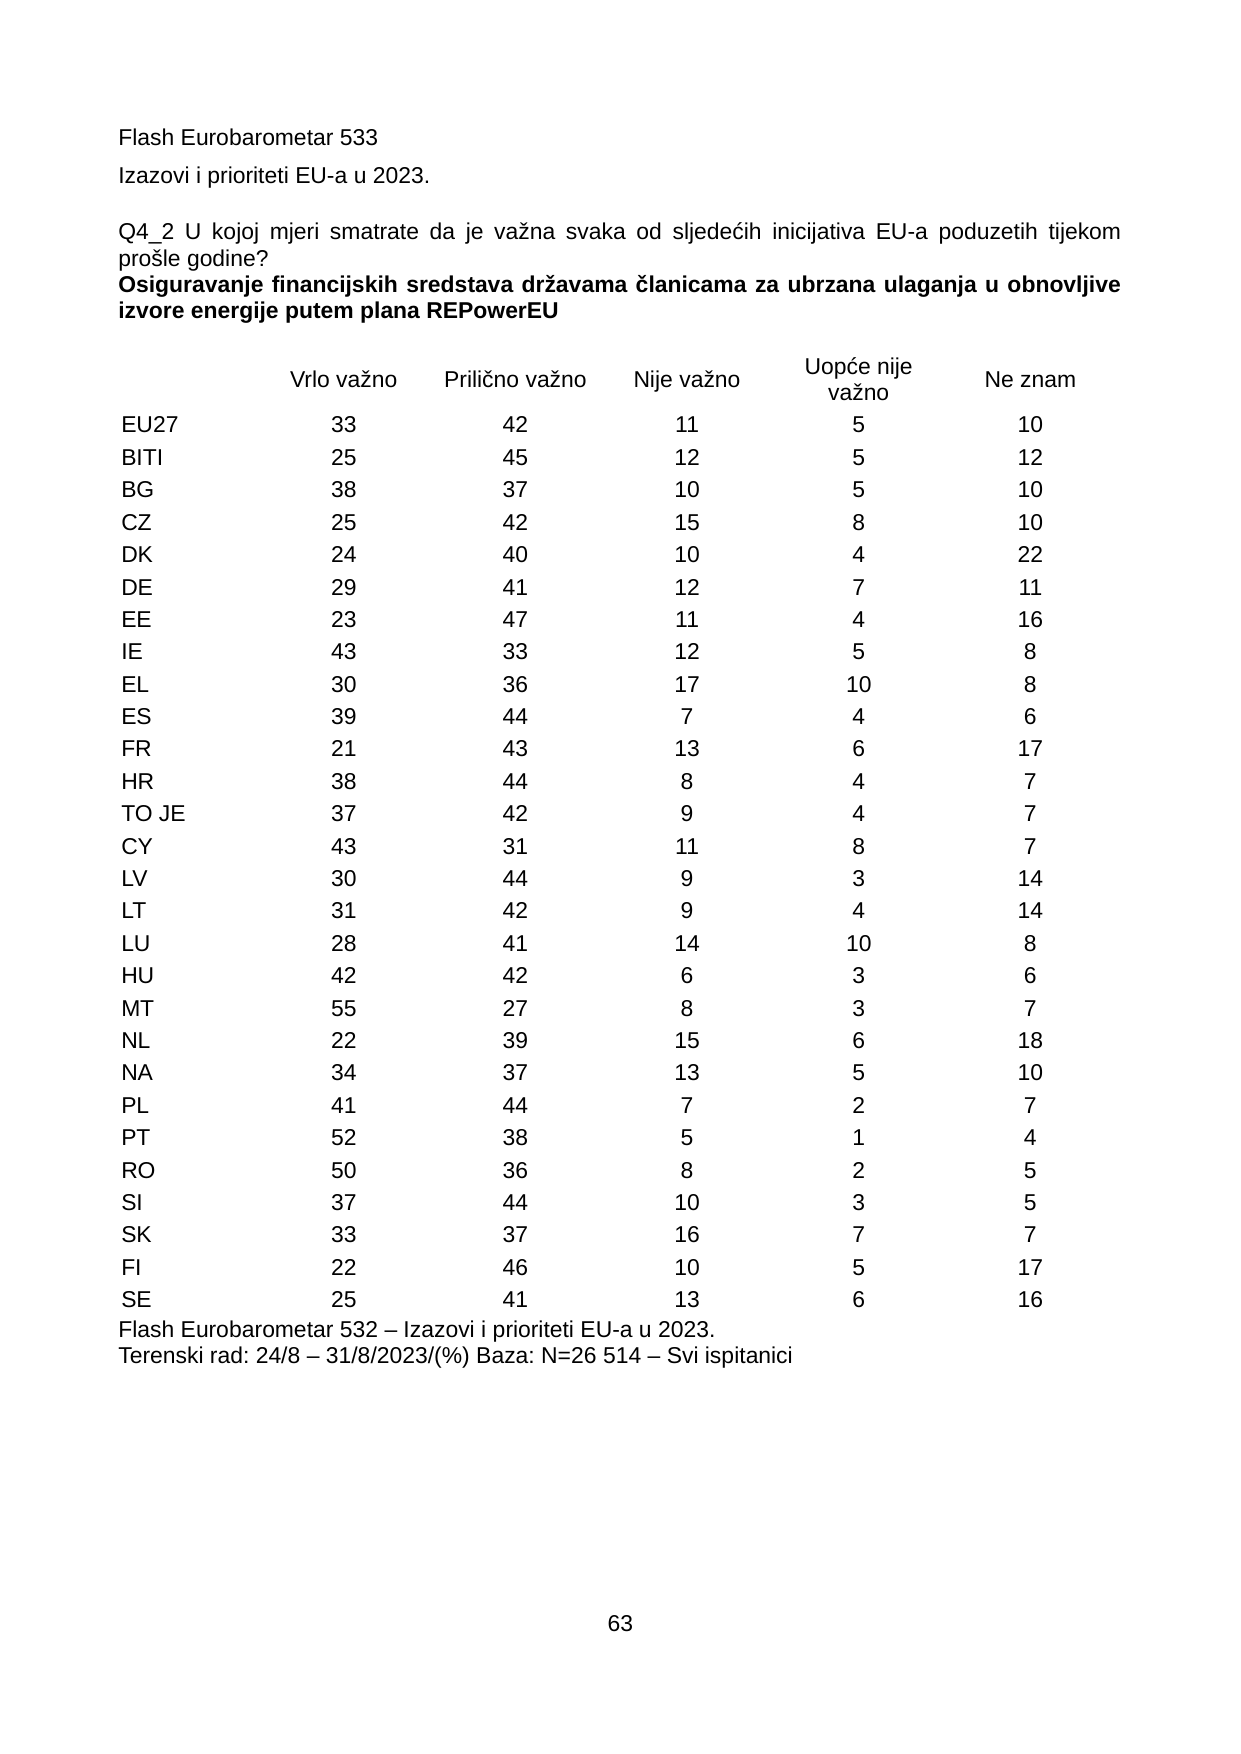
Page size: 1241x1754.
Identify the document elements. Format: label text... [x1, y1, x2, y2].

table_cell 10 [944, 506, 1116, 538]
table_cell 31 [258, 894, 429, 927]
table_cell 14 [944, 894, 1116, 927]
table_cell 24 [258, 538, 429, 570]
table_cell EU27 [118, 409, 258, 441]
table_cell 10 [773, 927, 944, 959]
table_cell 7 [773, 570, 944, 603]
table_cell 8 [944, 927, 1116, 959]
table_cell ES [118, 700, 258, 732]
table_cell 21 [258, 733, 429, 765]
table_cell 7 [944, 830, 1116, 862]
table_cell 10 [944, 1056, 1116, 1089]
table_cell 22 [258, 1024, 429, 1056]
table_cell 30 [258, 862, 429, 894]
table_cell 7 [601, 1089, 773, 1121]
table_cell 2 [773, 1154, 944, 1186]
table_cell 4 [773, 603, 944, 635]
table_cell 10 [601, 1251, 773, 1283]
table_header Ne znam [944, 350, 1116, 408]
table_cell 13 [601, 1056, 773, 1089]
table_cell 11 [944, 570, 1116, 603]
table_cell 44 [429, 1089, 601, 1121]
table_cell 44 [429, 862, 601, 894]
table_cell 2 [773, 1089, 944, 1121]
table_cell 42 [429, 409, 601, 441]
table_cell 30 [258, 668, 429, 700]
table_cell 41 [429, 927, 601, 959]
table_cell 43 [258, 830, 429, 862]
table_cell 4 [773, 765, 944, 797]
table_cell 44 [429, 1186, 601, 1218]
table_cell 7 [944, 1218, 1116, 1251]
table_cell 9 [601, 862, 773, 894]
table_cell 5 [944, 1154, 1116, 1186]
table_cell 6 [944, 959, 1116, 992]
table_cell 6 [601, 959, 773, 992]
table_cell 8 [601, 765, 773, 797]
table_cell 42 [429, 506, 601, 538]
table_cell 18 [944, 1024, 1116, 1056]
table_cell 52 [258, 1121, 429, 1153]
table_cell IE [118, 635, 258, 668]
table_cell 10 [944, 409, 1116, 441]
table_cell SE [118, 1283, 258, 1316]
table_cell 13 [601, 733, 773, 765]
table_cell 38 [258, 765, 429, 797]
table_cell 8 [601, 992, 773, 1024]
table_cell 46 [429, 1251, 601, 1283]
table_cell 50 [258, 1154, 429, 1186]
table_header Prilično važno [429, 350, 601, 408]
table_cell 23 [258, 603, 429, 635]
table_cell 3 [773, 992, 944, 1024]
table_cell BG [118, 473, 258, 506]
table_cell 39 [429, 1024, 601, 1056]
table_cell 7 [944, 1089, 1116, 1121]
table_cell 8 [773, 506, 944, 538]
table_cell 6 [773, 1283, 944, 1316]
table_cell 3 [773, 862, 944, 894]
table_cell 12 [601, 635, 773, 668]
table_cell NL [118, 1024, 258, 1056]
table_cell 22 [944, 538, 1116, 570]
table_cell 17 [944, 733, 1116, 765]
table_cell 25 [258, 1283, 429, 1316]
table_cell 31 [429, 830, 601, 862]
table_cell EL [118, 668, 258, 700]
table_cell 42 [429, 797, 601, 829]
table_cell 37 [258, 797, 429, 829]
table_cell 10 [601, 538, 773, 570]
table_cell 43 [258, 635, 429, 668]
table_header Vrlo važno [258, 350, 429, 408]
table_cell HU [118, 959, 258, 992]
table_cell 37 [429, 1056, 601, 1089]
table_cell DE [118, 570, 258, 603]
table_cell TO JE [118, 797, 258, 829]
table_cell 44 [429, 700, 601, 732]
table_cell 27 [429, 992, 601, 1024]
table_cell 5 [773, 635, 944, 668]
table_cell 6 [944, 700, 1116, 732]
table_cell 4 [944, 1121, 1116, 1153]
table_cell 47 [429, 603, 601, 635]
table_cell HR [118, 765, 258, 797]
table_cell 5 [773, 441, 944, 473]
table_cell 9 [601, 894, 773, 927]
table_cell 22 [258, 1251, 429, 1283]
table_cell 41 [258, 1089, 429, 1121]
table_cell MT [118, 992, 258, 1024]
table_cell 34 [258, 1056, 429, 1089]
table_cell 36 [429, 668, 601, 700]
table_cell 3 [773, 1186, 944, 1218]
table_cell 5 [944, 1186, 1116, 1218]
table_cell 33 [429, 635, 601, 668]
table_cell 39 [258, 700, 429, 732]
table_cell NA [118, 1056, 258, 1089]
table_cell 45 [429, 441, 601, 473]
table_cell 33 [258, 409, 429, 441]
table_cell 11 [601, 603, 773, 635]
table_cell 42 [429, 959, 601, 992]
table_cell LT [118, 894, 258, 927]
table_cell 43 [429, 733, 601, 765]
table_cell 16 [601, 1218, 773, 1251]
table_header Uopće nije važno [773, 350, 944, 408]
table_cell CZ [118, 506, 258, 538]
table_cell 5 [773, 1251, 944, 1283]
table_cell 25 [258, 506, 429, 538]
table_cell 11 [601, 830, 773, 862]
table_cell 5 [601, 1121, 773, 1153]
table_cell 6 [773, 733, 944, 765]
table_cell 38 [429, 1121, 601, 1153]
table_cell SI [118, 1186, 258, 1218]
table_cell LU [118, 927, 258, 959]
table_cell 7 [601, 700, 773, 732]
text Flash Eurobarometar 532 – Izazovi i prioriteti EU-a u 2023. [118, 1316, 1122, 1342]
table_cell 37 [258, 1186, 429, 1218]
table_cell 4 [773, 538, 944, 570]
table_cell 25 [258, 441, 429, 473]
table_cell 7 [944, 765, 1116, 797]
table_cell 40 [429, 538, 601, 570]
table_cell 13 [601, 1283, 773, 1316]
table_header Nije važno [601, 350, 773, 408]
table_cell 4 [773, 797, 944, 829]
table_cell 12 [601, 570, 773, 603]
table_cell LV [118, 862, 258, 894]
table_cell 41 [429, 570, 601, 603]
table_cell 38 [258, 473, 429, 506]
table_cell 5 [773, 409, 944, 441]
table_cell 8 [773, 830, 944, 862]
table_cell 12 [944, 441, 1116, 473]
table_cell 7 [944, 797, 1116, 829]
table_cell 44 [429, 765, 601, 797]
table_cell 5 [773, 473, 944, 506]
table_cell 16 [944, 603, 1116, 635]
table_cell 8 [944, 635, 1116, 668]
table_cell 1 [773, 1121, 944, 1153]
table_cell 10 [601, 473, 773, 506]
table_cell 12 [601, 441, 773, 473]
table_cell CY [118, 830, 258, 862]
table_cell 10 [601, 1186, 773, 1218]
table_cell RO [118, 1154, 258, 1186]
table_cell DK [118, 538, 258, 570]
table_cell 17 [944, 1251, 1116, 1283]
table_cell PL [118, 1089, 258, 1121]
table_cell 14 [944, 862, 1116, 894]
table_cell 36 [429, 1154, 601, 1186]
text Q4_2 U kojoj mjeri smatrate da je važna svaka od sljedećih inicijativa EU-a poduzetih tijekom prošle godine? [118, 218, 1122, 271]
table_cell 33 [258, 1218, 429, 1251]
table_cell 6 [773, 1024, 944, 1056]
table_cell 42 [258, 959, 429, 992]
table_cell 9 [601, 797, 773, 829]
table_cell 28 [258, 927, 429, 959]
table_cell 10 [773, 668, 944, 700]
table_header [118, 350, 258, 408]
table_cell 10 [944, 473, 1116, 506]
table_cell 8 [944, 668, 1116, 700]
table_cell 41 [429, 1283, 601, 1316]
table_cell 8 [601, 1154, 773, 1186]
table_cell SK [118, 1218, 258, 1251]
table_cell 16 [944, 1283, 1116, 1316]
text Osiguravanje financijskih sredstava državama članicama za ubrzana ulaganja u obnovljive izvore energije putem plana REPowerEU [118, 271, 1122, 323]
table_cell 14 [601, 927, 773, 959]
table_cell BITI [118, 441, 258, 473]
table_cell 7 [944, 992, 1116, 1024]
table_cell PT [118, 1121, 258, 1153]
table_cell 15 [601, 506, 773, 538]
table_cell FR [118, 733, 258, 765]
table_cell 4 [773, 700, 944, 732]
table_cell 29 [258, 570, 429, 603]
text Terenski rad: 24/8 – 31/8/2023/(%) Baza: N=26 514 – Svi ispitanici [118, 1342, 1122, 1368]
table_cell 4 [773, 894, 944, 927]
table_cell EE [118, 603, 258, 635]
table_cell 37 [429, 1218, 601, 1251]
table_cell 55 [258, 992, 429, 1024]
table_cell 15 [601, 1024, 773, 1056]
table_cell 42 [429, 894, 601, 927]
table_cell 37 [429, 473, 601, 506]
table_cell 11 [601, 409, 773, 441]
table_cell 5 [773, 1056, 944, 1089]
table_cell 7 [773, 1218, 944, 1251]
table_cell FI [118, 1251, 258, 1283]
table_cell 17 [601, 668, 773, 700]
table_cell 3 [773, 959, 944, 992]
